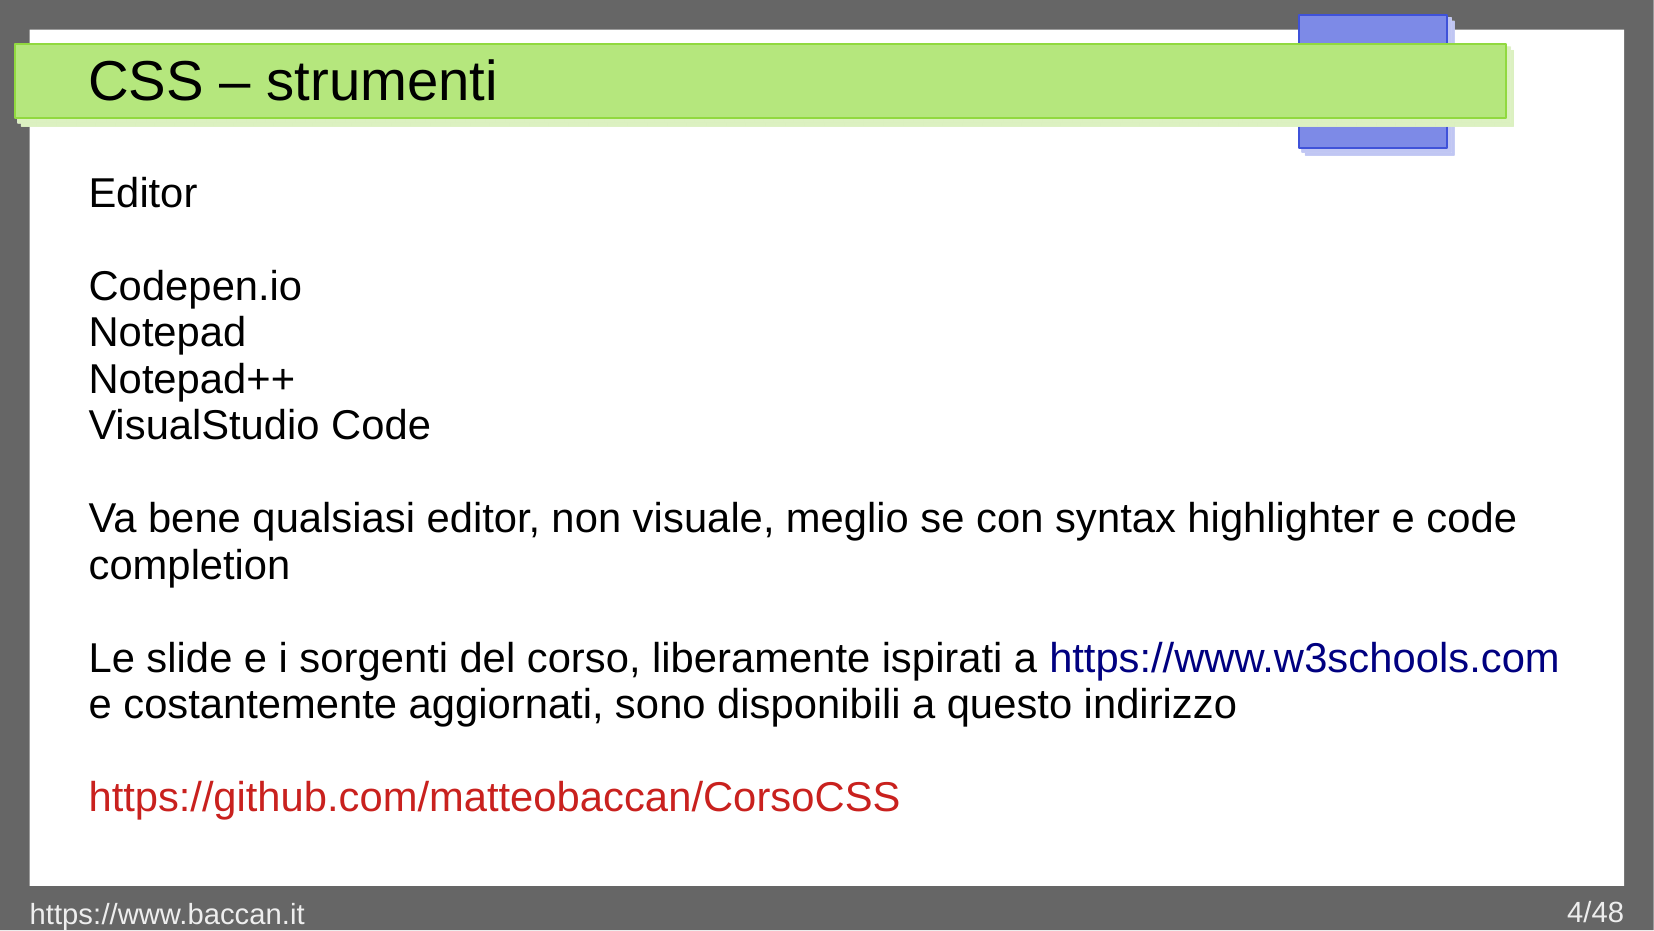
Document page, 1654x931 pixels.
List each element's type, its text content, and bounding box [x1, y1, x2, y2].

title CSS – strumenti [88, 44, 1506, 119]
text_box Editor Codepen.io Notepad Notepad++ VisualStudio Code Va bene qualsiasi editor, non visuale, meglio se con syntax highlighter e code completion Le slide e i sorgenti del corso, liberamente ispirati a https://www.w3schools.com e costantemente aggiornati, sono disponibili a questo indirizzo https://github.com/matteobaccan/CorsoCSS [88, 169, 1565, 821]
